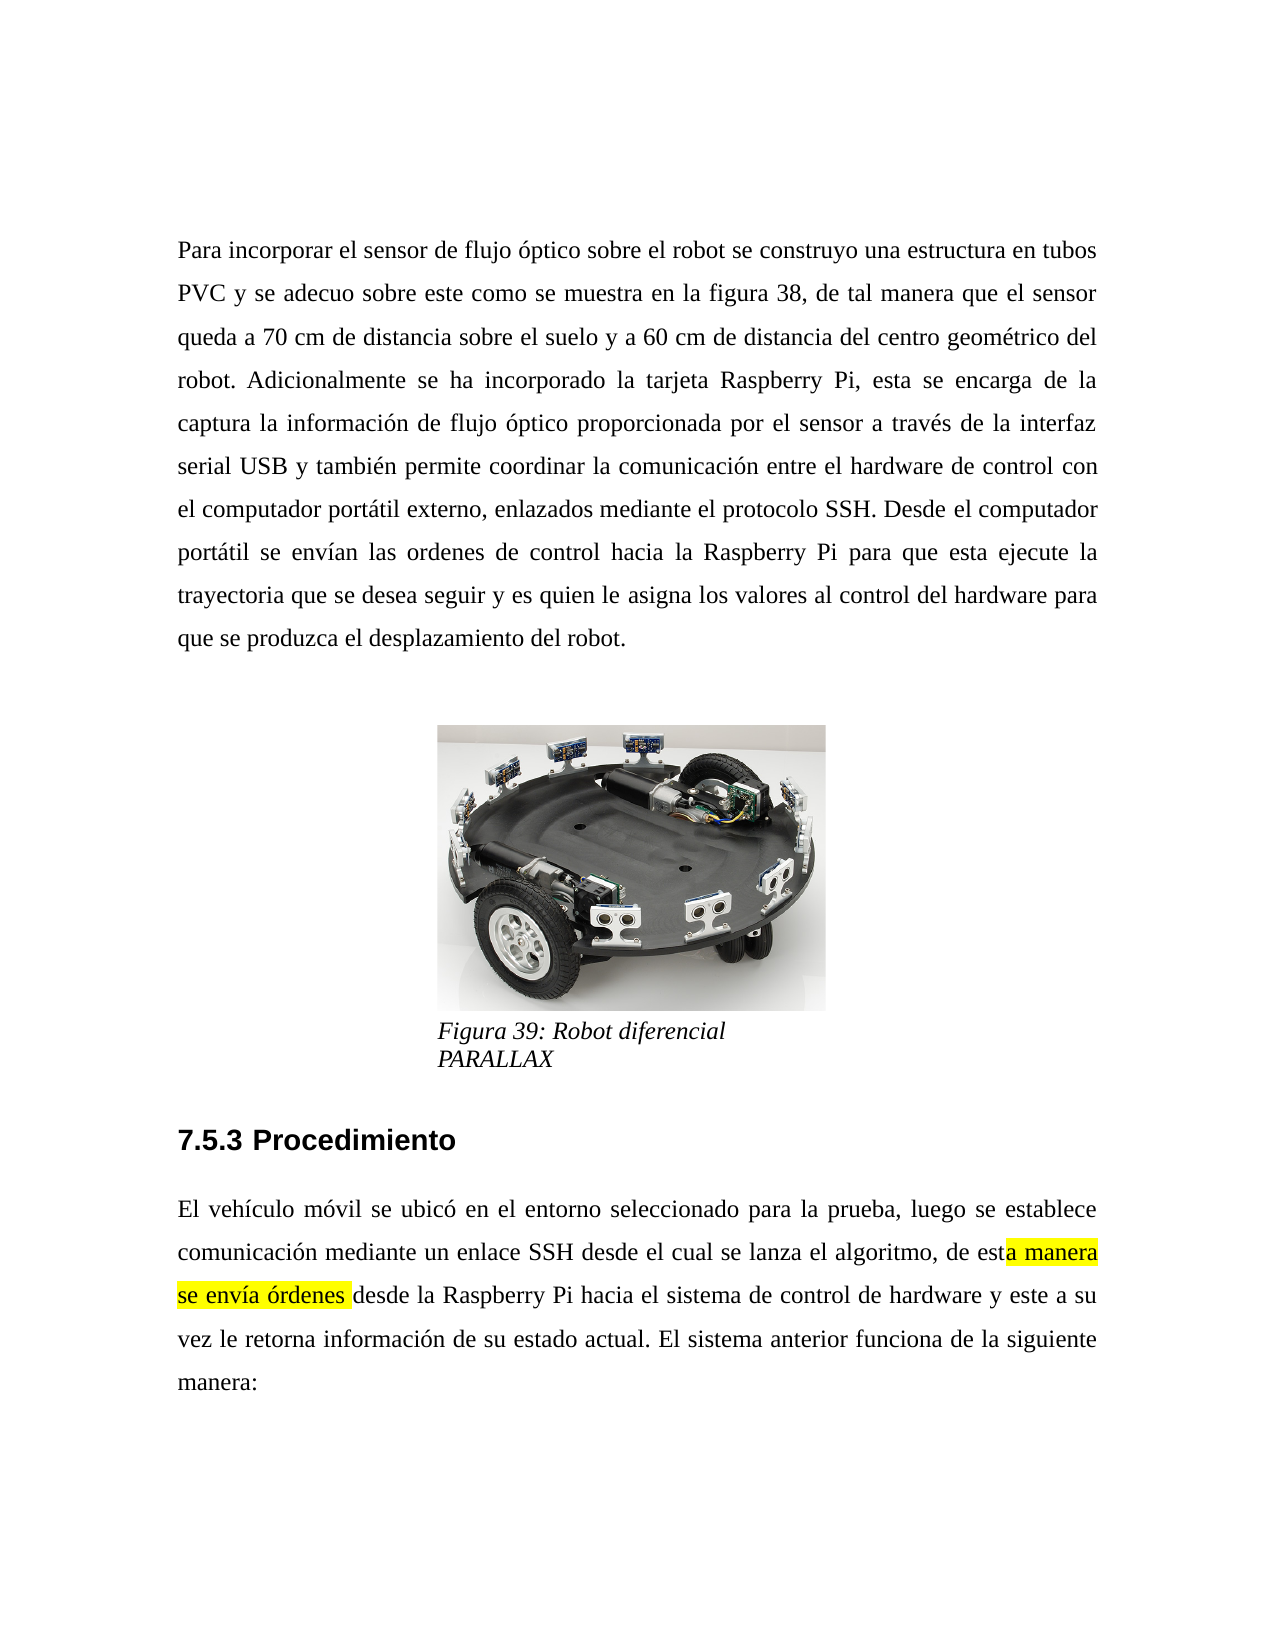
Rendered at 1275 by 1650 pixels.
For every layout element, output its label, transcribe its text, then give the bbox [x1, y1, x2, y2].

text Figura 39: Robot diferencial PARALLAX [437, 1011, 838, 1073]
picture [437, 725, 826, 1011]
text Para incorporar el sensor de flujo óptico sobre el robot se construyo una estructura en tubos PVC y se adecuo sobre este como se muestra en la figura 38, de tal manera que el sensor queda a 70 cm de distancia sobre el suelo y a 60 cm de distancia del centro geométrico del robot. Adicionalmente se ha incorporado la tarjeta Raspberry Pi, esta se encarga de la captura la información de flujo óptico proporcionada por el sensor a través de la interfaz serial USB y también permite coordinar la comunicación entre el hardware de control con el computador portátil externo, enlazados mediante el protocolo SSH. Desde el computador portátil se envían las ordenes de control hacia la Raspberry Pi para que esta ejecute la trayectoria que se desea seguir y es quien le asigna los valores al control del hardware para que se produzca el desplazamiento del robot. [177, 235, 1098, 652]
subtitle Procedimiento [177, 1123, 1098, 1157]
text El vehículo móvil se ubicó en el entorno seleccionado para la prueba, luego se establece comunicación mediante un enlace SSH desde el cual se lanza el algoritmo, de esta manera se envía órdenes desde la Raspberry Pi hacia el sistema de control de hardware y este a su vez le retorna información de su estado actual. El sistema anterior funciona de la siguiente manera: [177, 1194, 1098, 1396]
